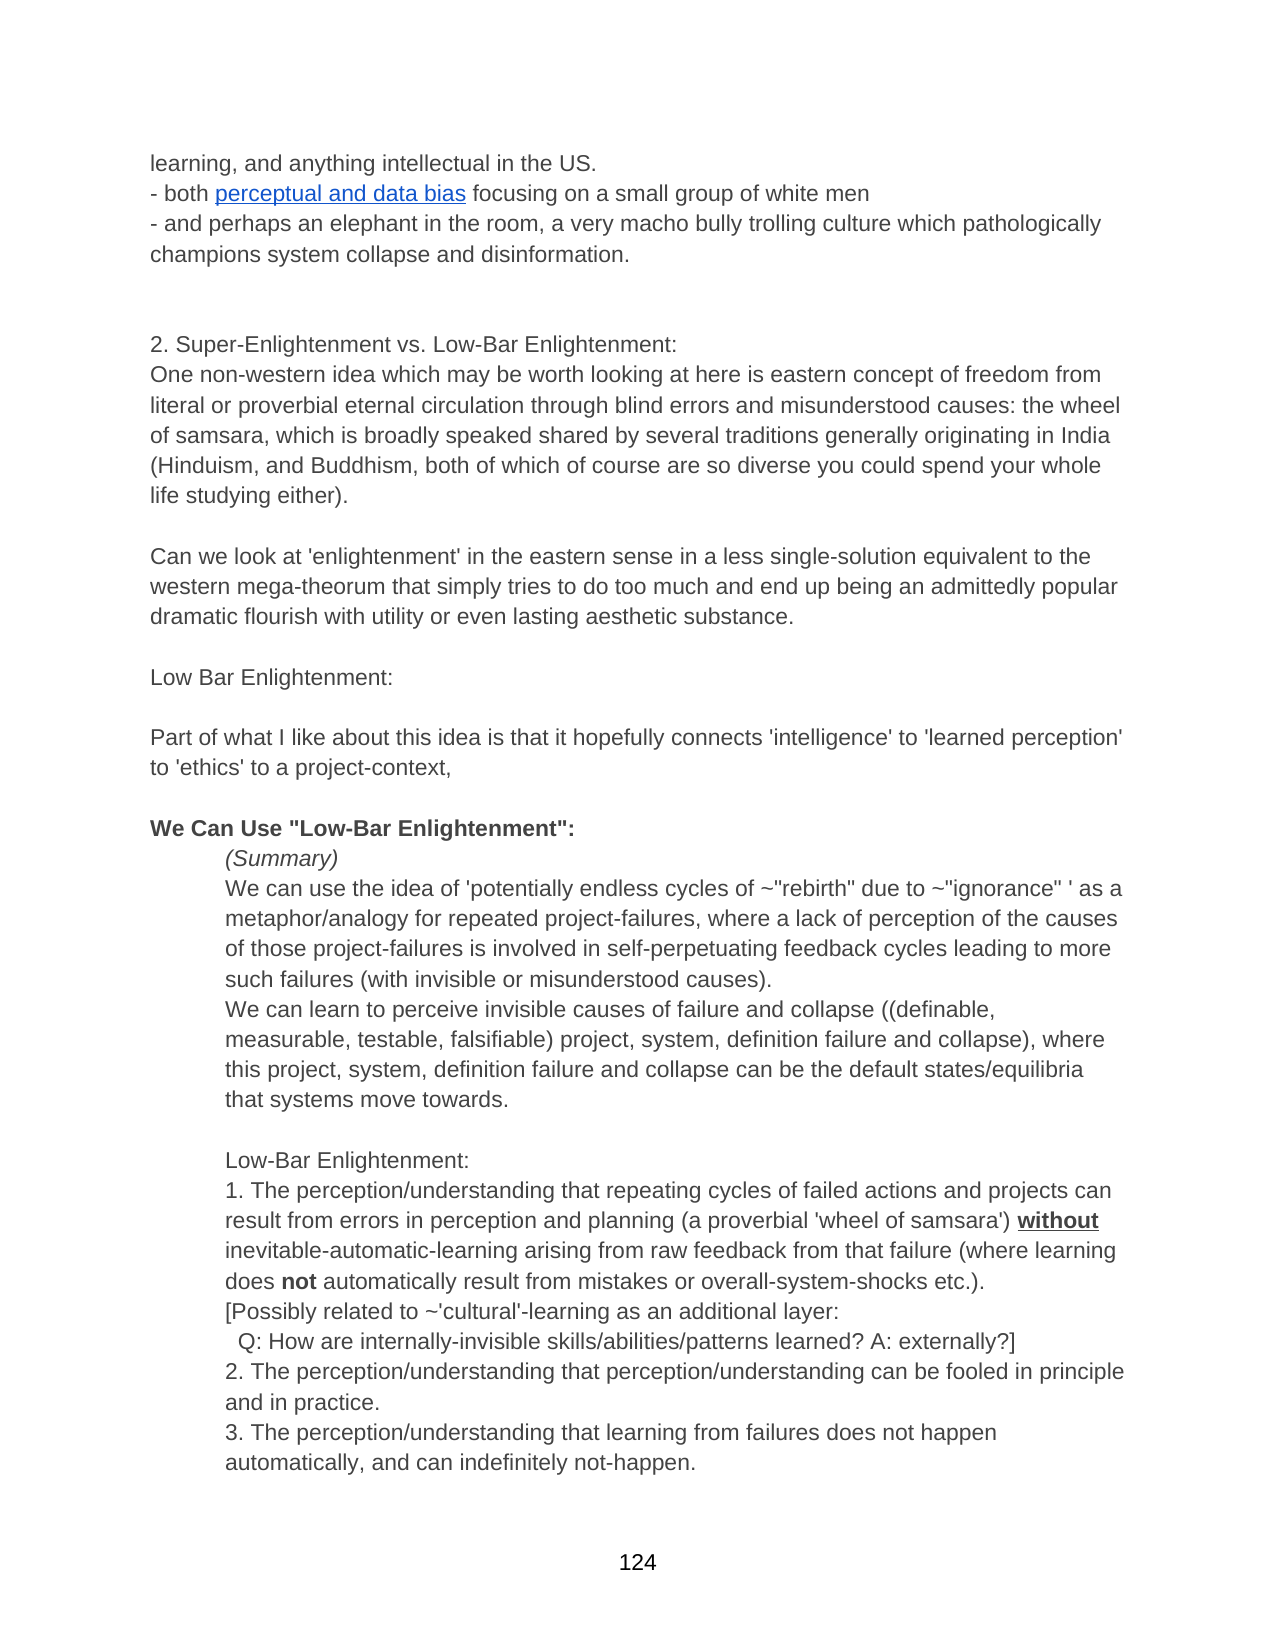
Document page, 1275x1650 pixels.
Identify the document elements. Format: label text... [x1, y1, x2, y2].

text 3. The perception/understanding that learning from failures does not happen automatically, and can indefinitely not-happen. [225, 1419, 1125, 1475]
text We can learn to perceive invisible causes of failure and collapse ((definable, measurable, testable, falsifiable) project, system, definition failure and collapse), where this project, system, definition failure and collapse can be the default states/equilibria that systems move towards. [225, 996, 1125, 1113]
text Part of what I like about this idea is that it hopefully connects 'intelligence' to 'learned perception' to 'ethics' to a project-context, [150, 724, 1125, 781]
text Can we look at 'enlightenment' in the eastern sense in a less single-solution equivalent to the western mega-theorum that simply tries to do too much and end up being an admittedly popular dramatic flourish with utility or even lasting aesthetic substance. [150, 543, 1125, 629]
text (Summary) [150, 845, 1125, 871]
text - and perhaps an elephant in the room, a very macho bully trolling culture which pathologically champions system collapse and disinformation. [150, 210, 1125, 267]
text We Can Use "Low-Bar Enlightenment": [150, 814, 1125, 841]
text Low-Bar Enlightenment: [150, 1147, 1125, 1173]
text [Possibly related to ~'cultural'-learning as an additional layer: [225, 1298, 1125, 1324]
text 2. The perception/understanding that perception/understanding can be fooled in principle and in practice. [225, 1358, 1125, 1415]
text 1. The perception/understanding that repeating cycles of failed actions and projects can result from errors in perception and planning (a proverbial 'wheel of samsara') without inevitable-automatic-learning arising from raw feedback from that failure (where learning does not automatically result from mistakes or overall-system-shocks etc.). [225, 1177, 1125, 1294]
text We can use the idea of 'potentially endless cycles of ~"rebirth" due to ~"ignorance" ' as a metaphor/analogy for repeated project-failures, where a lack of perception of the causes of those project-failures is involved in self-perpetuating feedback cycles leading to more such failures (with invisible or misunderstood causes). [225, 875, 1125, 992]
text - both perceptual and data bias focusing on a small group of white men [150, 180, 1125, 207]
text Q: How are internally-invisible skills/abilities/patterns learned? A: externally?] [225, 1328, 1125, 1354]
text One non-western idea which may be worth looking at here is eastern concept of freedom from literal or proverbial eternal circulation through blind errors and misunderstood causes: the wheel of samsara, which is broadly speaked shared by several traditions generally originating in India (Hinduism, and Buddhism, both of which of course are so diverse you could spend your whole life studying either). [150, 361, 1125, 509]
text learning, and anything intellectual in the US. [150, 150, 1125, 176]
text Low Bar Enlightenment: [150, 663, 1125, 690]
text 2. Super-Enlightenment vs. Low-Bar Enlightenment: [150, 331, 1125, 358]
